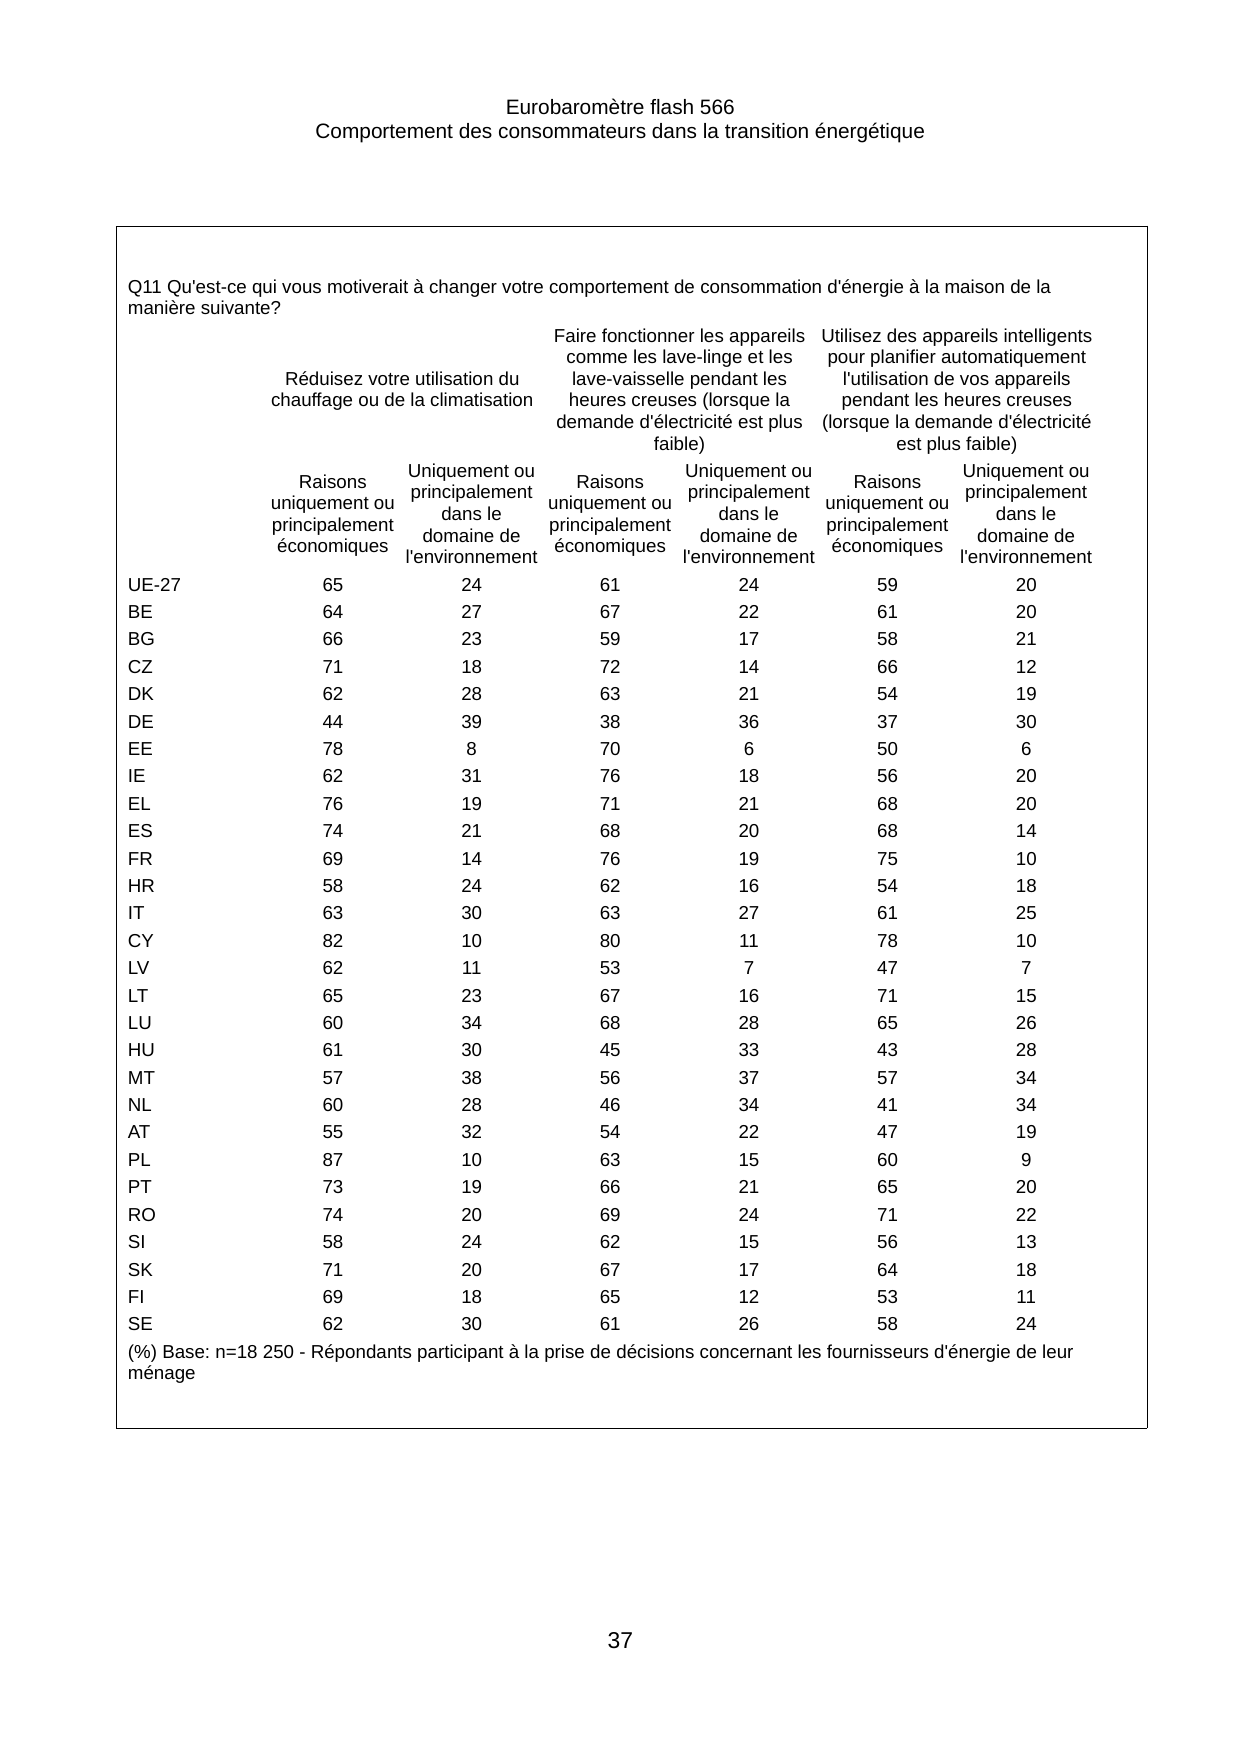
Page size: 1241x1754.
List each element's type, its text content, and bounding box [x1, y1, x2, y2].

table_cell PL [125, 1146, 263, 1173]
table_cell 74 [263, 1201, 402, 1228]
table_cell 67 [541, 1255, 679, 1283]
table_cell 24 [402, 1228, 541, 1255]
table_cell 28 [402, 680, 541, 707]
table_cell 18 [957, 872, 1095, 899]
table_cell FR [125, 845, 263, 872]
table_cell 11 [679, 927, 818, 954]
table_cell 60 [263, 1009, 402, 1036]
table_cell Uniquement ou principalement dans le domaine de l'environnement [957, 457, 1095, 571]
table_cell 21 [679, 1173, 818, 1201]
table_cell 14 [957, 817, 1095, 844]
table_cell 22 [957, 1201, 1095, 1228]
table_cell 13 [957, 1228, 1095, 1255]
table_cell 26 [679, 1310, 818, 1338]
table_cell 66 [263, 625, 402, 653]
table_cell 33 [679, 1036, 818, 1064]
table_cell 62 [263, 680, 402, 707]
table_cell 64 [818, 1255, 957, 1283]
table_cell Réduisez votre utilisation du chauffage ou de la climatisation [263, 322, 541, 457]
table_cell 66 [818, 653, 957, 680]
table_cell 16 [679, 872, 818, 899]
table_cell 65 [541, 1283, 679, 1310]
table_cell 57 [263, 1064, 402, 1091]
table_cell 37 [818, 708, 957, 735]
table_cell 21 [402, 817, 541, 844]
table_cell BG [125, 625, 263, 653]
table_cell 63 [541, 680, 679, 707]
table_cell 67 [541, 981, 679, 1009]
table_cell 47 [818, 954, 957, 981]
table_cell 21 [957, 625, 1095, 653]
table_cell 27 [402, 598, 541, 625]
table_cell 20 [957, 598, 1095, 625]
table_cell 76 [541, 845, 679, 872]
table_cell Uniquement ou principalement dans le domaine de l'environnement [402, 457, 541, 571]
table_cell UE-27 [125, 571, 263, 598]
table_cell 69 [541, 1201, 679, 1228]
table_cell 20 [957, 571, 1095, 598]
table_cell 76 [541, 762, 679, 790]
table_cell 59 [818, 571, 957, 598]
table_cell 61 [263, 1036, 402, 1064]
table_cell NL [125, 1091, 263, 1118]
table_cell DE [125, 708, 263, 735]
table_cell 10 [402, 927, 541, 954]
table_cell 6 [957, 735, 1095, 762]
table_cell [125, 322, 263, 457]
table_cell AT [125, 1119, 263, 1146]
table_cell 63 [541, 1146, 679, 1173]
table_cell 60 [818, 1146, 957, 1173]
table_cell 24 [957, 1310, 1095, 1338]
table_cell Raisons uniquement ou principalement économiques [541, 457, 679, 571]
table_cell 23 [402, 981, 541, 1009]
table_cell 30 [402, 1310, 541, 1338]
table_cell 38 [402, 1064, 541, 1091]
table_cell PT [125, 1173, 263, 1201]
table_cell 6 [679, 735, 818, 762]
table_cell 68 [818, 790, 957, 817]
table_cell 71 [541, 790, 679, 817]
table_cell 53 [818, 1283, 957, 1310]
table_cell 36 [679, 708, 818, 735]
table_cell MT [125, 1064, 263, 1091]
table_cell 44 [263, 708, 402, 735]
table_cell CY [125, 927, 263, 954]
table_cell EE [125, 735, 263, 762]
table_cell 28 [402, 1091, 541, 1118]
table_cell RO [125, 1201, 263, 1228]
table_cell 76 [263, 790, 402, 817]
table_cell 19 [957, 680, 1095, 707]
table_cell 74 [263, 817, 402, 844]
table_cell 58 [263, 1228, 402, 1255]
table_cell 70 [541, 735, 679, 762]
table_cell 65 [818, 1173, 957, 1201]
table_cell 24 [679, 571, 818, 598]
table_cell 30 [957, 708, 1095, 735]
table_cell 17 [679, 625, 818, 653]
table_cell 56 [818, 1228, 957, 1255]
table_cell 62 [263, 1310, 402, 1338]
table_cell 10 [957, 927, 1095, 954]
table_cell BE [125, 598, 263, 625]
table_cell 68 [818, 817, 957, 844]
table_cell 32 [402, 1119, 541, 1146]
table_cell 20 [402, 1201, 541, 1228]
table_cell 57 [818, 1064, 957, 1091]
table_cell 30 [402, 1036, 541, 1064]
table_cell 63 [263, 899, 402, 927]
table_cell 82 [263, 927, 402, 954]
table_cell FI [125, 1283, 263, 1310]
table_cell 22 [679, 1119, 818, 1146]
table_cell 56 [818, 762, 957, 790]
table_cell 58 [818, 1310, 957, 1338]
table_cell 11 [402, 954, 541, 981]
table_cell 63 [541, 899, 679, 927]
table_cell 18 [679, 762, 818, 790]
table_cell 15 [957, 981, 1095, 1009]
table_cell 19 [679, 845, 818, 872]
table_cell 18 [402, 1283, 541, 1310]
table_cell LT [125, 981, 263, 1009]
table_cell 71 [263, 653, 402, 680]
table_cell 20 [957, 1173, 1095, 1201]
table_cell 38 [541, 708, 679, 735]
table_cell Utilisez des appareils intelligents pour planifier automatiquement l'utilisation de vos appareils pendant les heures creuses (lorsque la demande d'électricité est plus faible) [818, 322, 1095, 457]
table_cell 47 [818, 1119, 957, 1146]
table_cell 61 [818, 598, 957, 625]
table_cell 58 [263, 872, 402, 899]
table_cell 46 [541, 1091, 679, 1118]
table_cell 78 [263, 735, 402, 762]
table_cell 75 [818, 845, 957, 872]
table_cell Raisons uniquement ou principalement économiques [263, 457, 402, 571]
table_cell 14 [679, 653, 818, 680]
table_cell 34 [679, 1091, 818, 1118]
table_cell 8 [402, 735, 541, 762]
table_cell 62 [541, 1228, 679, 1255]
table_cell 72 [541, 653, 679, 680]
table_cell 34 [402, 1009, 541, 1036]
table_cell 68 [541, 1009, 679, 1036]
table_cell 15 [679, 1228, 818, 1255]
table_cell 30 [402, 899, 541, 927]
table_cell 24 [402, 872, 541, 899]
table_cell 16 [679, 981, 818, 1009]
table_cell 87 [263, 1146, 402, 1173]
table_cell 19 [402, 1173, 541, 1201]
table_cell 56 [541, 1064, 679, 1091]
table_cell 53 [541, 954, 679, 981]
table_cell 18 [402, 653, 541, 680]
table_cell Raisons uniquement ou principalement économiques [818, 457, 957, 571]
table_cell 20 [957, 790, 1095, 817]
table_cell 37 [679, 1064, 818, 1091]
table_cell 7 [957, 954, 1095, 981]
table_cell 65 [263, 981, 402, 1009]
table_cell 61 [541, 1310, 679, 1338]
table_cell 20 [402, 1255, 541, 1283]
table_cell 12 [957, 653, 1095, 680]
table_cell 71 [818, 981, 957, 1009]
table_cell ES [125, 817, 263, 844]
table_cell SI [125, 1228, 263, 1255]
table_cell 68 [541, 817, 679, 844]
table_cell 69 [263, 845, 402, 872]
table_cell 25 [957, 899, 1095, 927]
table_cell 80 [541, 927, 679, 954]
table_cell 10 [957, 845, 1095, 872]
table_cell 31 [402, 762, 541, 790]
table_header Q11 Qu'est-ce qui vous motiverait à changer votre comportement de consommation d'énergie à la maison de la manière suivante? [125, 273, 1095, 322]
table_cell 54 [818, 872, 957, 899]
table_cell 71 [818, 1201, 957, 1228]
table_cell 50 [818, 735, 957, 762]
table_cell 14 [402, 845, 541, 872]
table_cell 55 [263, 1119, 402, 1146]
table_cell [125, 457, 263, 571]
table_cell (%) Base: n=18 250 - Répondants participant à la prise de décisions concernant les fournisseurs d'énergie de leur ménage [125, 1338, 1095, 1387]
table_cell 17 [679, 1255, 818, 1283]
table_cell 66 [541, 1173, 679, 1201]
table_cell LU [125, 1009, 263, 1036]
table_cell 24 [402, 571, 541, 598]
table_cell 27 [679, 899, 818, 927]
table_cell 62 [263, 954, 402, 981]
table_cell EL [125, 790, 263, 817]
table_cell 71 [263, 1255, 402, 1283]
table_cell 61 [541, 571, 679, 598]
table_cell Faire fonctionner les appareils comme les lave-linge et les lave-vaisselle pendant les heures creuses (lorsque la demande d'électricité est plus faible) [541, 322, 818, 457]
table_cell 41 [818, 1091, 957, 1118]
table_cell 19 [402, 790, 541, 817]
table_cell 54 [541, 1119, 679, 1146]
table_cell SE [125, 1310, 263, 1338]
table_cell 69 [263, 1283, 402, 1310]
table_cell 22 [679, 598, 818, 625]
table_cell IT [125, 899, 263, 927]
table_cell 12 [679, 1283, 818, 1310]
table_cell 18 [957, 1255, 1095, 1283]
table_cell 67 [541, 598, 679, 625]
table_cell 65 [263, 571, 402, 598]
table_cell LV [125, 954, 263, 981]
table_cell DK [125, 680, 263, 707]
table_cell IE [125, 762, 263, 790]
table_cell 26 [957, 1009, 1095, 1036]
table_cell 54 [818, 680, 957, 707]
table_cell CZ [125, 653, 263, 680]
table_cell 59 [541, 625, 679, 653]
table_cell 62 [263, 762, 402, 790]
table_cell HR [125, 872, 263, 899]
table_cell 21 [679, 790, 818, 817]
table_cell 10 [402, 1146, 541, 1173]
table_cell 58 [818, 625, 957, 653]
table_cell SK [125, 1255, 263, 1283]
table_cell 43 [818, 1036, 957, 1064]
table_cell 78 [818, 927, 957, 954]
table_cell 34 [957, 1091, 1095, 1118]
table_cell 23 [402, 625, 541, 653]
table_cell 28 [957, 1036, 1095, 1064]
table_cell HU [125, 1036, 263, 1064]
table_cell 39 [402, 708, 541, 735]
table_cell 60 [263, 1091, 402, 1118]
table_cell 20 [679, 817, 818, 844]
table_cell Uniquement ou principalement dans le domaine de l'environnement [679, 457, 818, 571]
table_cell 73 [263, 1173, 402, 1201]
table_cell 28 [679, 1009, 818, 1036]
table_cell 19 [957, 1119, 1095, 1146]
table_cell 65 [818, 1009, 957, 1036]
table_cell 15 [679, 1146, 818, 1173]
table_cell 7 [679, 954, 818, 981]
table_cell 61 [818, 899, 957, 927]
table_cell 9 [957, 1146, 1095, 1173]
table_cell 34 [957, 1064, 1095, 1091]
table_cell 20 [957, 762, 1095, 790]
table_cell 64 [263, 598, 402, 625]
table_cell 62 [541, 872, 679, 899]
table_cell 45 [541, 1036, 679, 1064]
table_cell 11 [957, 1283, 1095, 1310]
table_cell 21 [679, 680, 818, 707]
table_cell 24 [679, 1201, 818, 1228]
